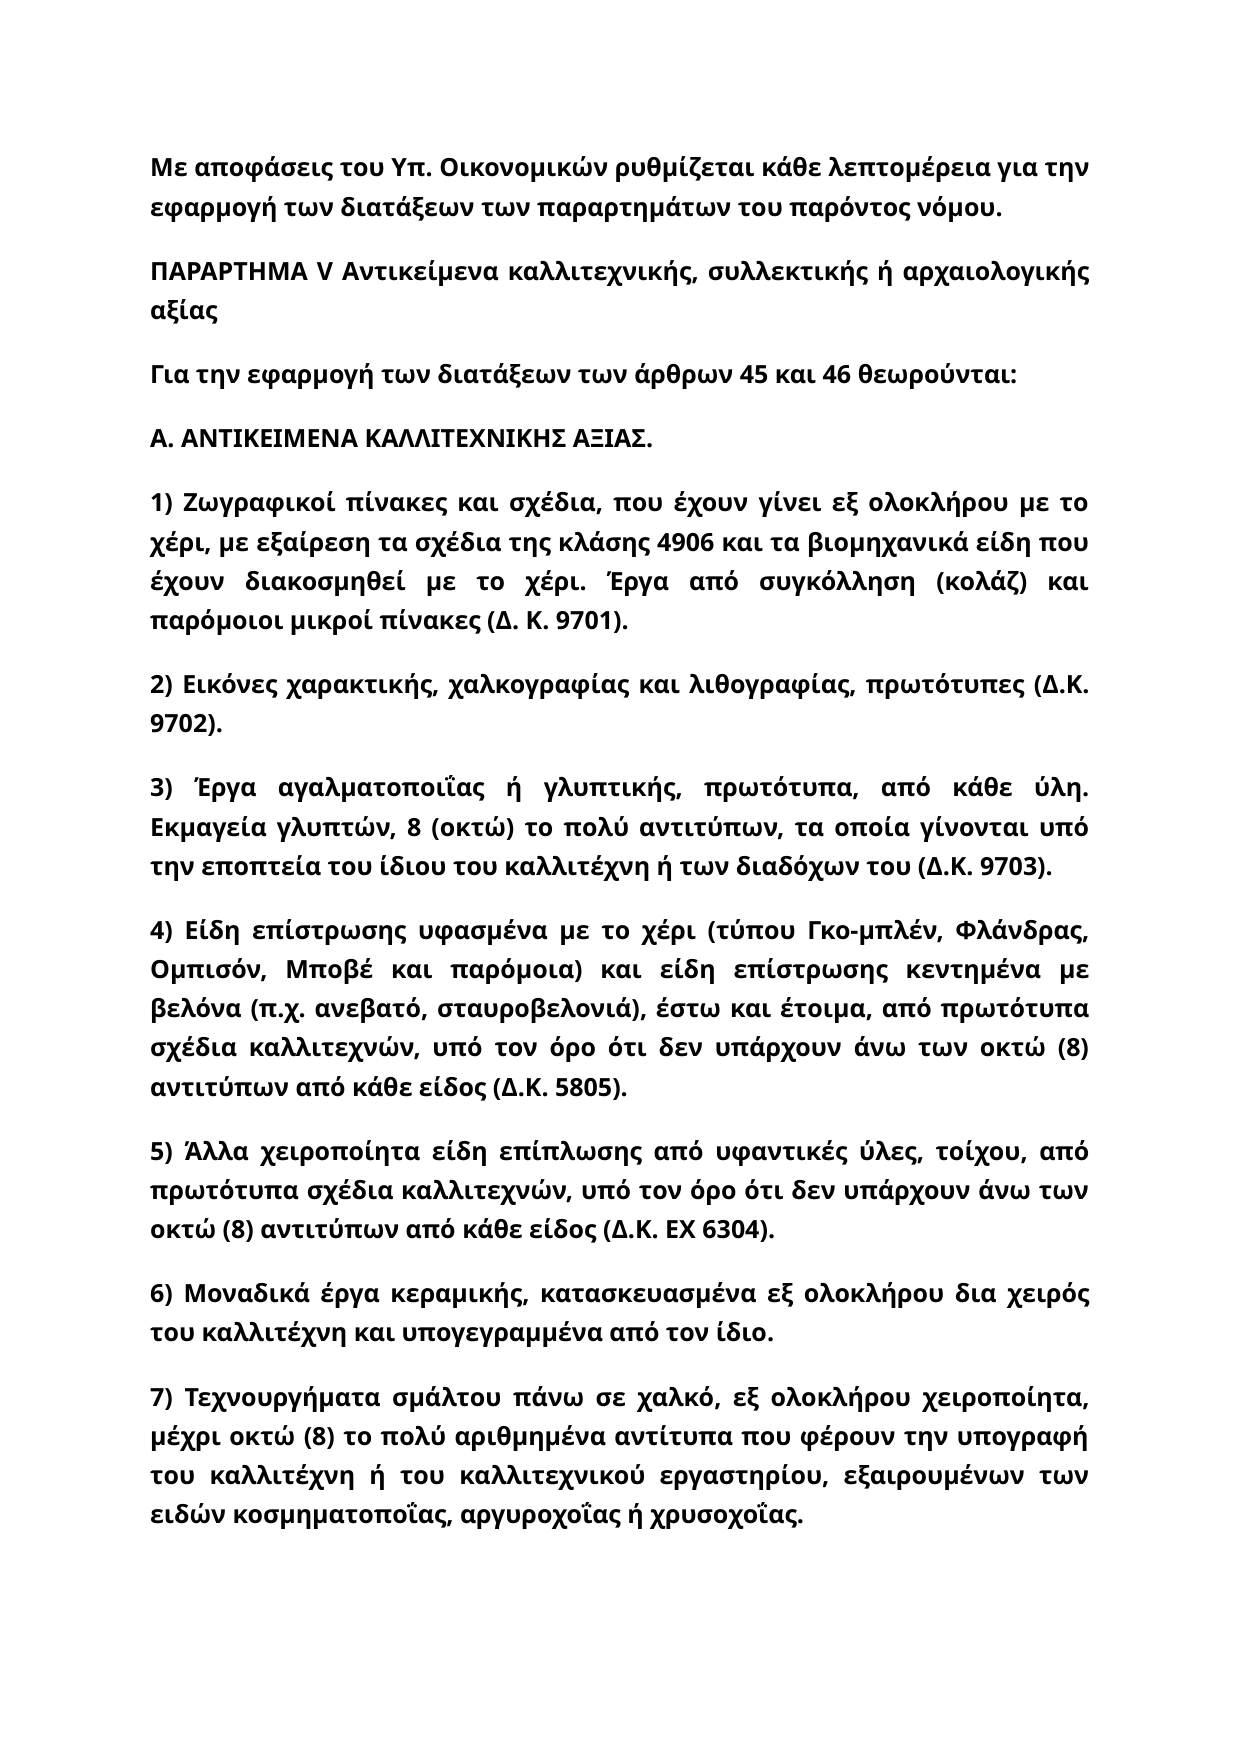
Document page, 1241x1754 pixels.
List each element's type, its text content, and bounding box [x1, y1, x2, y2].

text Για την εφαρμογή των διατάξεων των άρθρων 45 και 46 θεωρούνται: [150, 357, 1090, 391]
text 3) Έργα αγαλματοποιΐας ή γλυπτικής, πρωτότυπα, από κάθε ύλη. Εκμαγεία γλυπτών, 8 (οκτώ) το πολύ αντιτύπων, τα οποία γίνονται υπό την εποπτεία του ίδιου του καλλιτέχνη ή των διαδόχων του (Δ.Κ. 9703). [150, 770, 1090, 882]
text 6) Μοναδικά έργα κεραμικής, κατασκευασμένα εξ ολοκλήρου δια χειρός του καλλιτέχνη και υπογεγραμμένα από τον ίδιο. [150, 1276, 1090, 1349]
text ΠΑΡΑΡΤΗΜΑ V Αντικείμενα καλλιτεχνικής, συλλεκτικής ή αρχαιολογικής αξίας [150, 253, 1090, 327]
text 4) Είδη επίστρωσης υφασμένα με το χέρι (τύπου Γκο-μπλέν, Φλάνδρας, Ομπισόν, Μποβέ και παρόμοια) και είδη επίστρωσης κεντημένα με βελόνα (π.χ. ανεβατό, σταυροβελονιά), έστω και έτοιμα, από πρωτότυπα σχέδια καλλιτεχνών, υπό τον όρο ότι δεν υπάρχουν άνω των οκτώ (8) αντιτύπων από κάθε είδος (Δ.Κ. 5805). [150, 912, 1090, 1103]
text 2) Εικόνες χαρακτικής, χαλκογραφίας και λιθογραφίας, πρωτότυπες (Δ.Κ. 9702). [150, 667, 1090, 740]
text 7) Τεχνουργήματα σμάλτου πάνω σε χαλκό, εξ ολοκλήρου χειροποίητα, μέχρι οκτώ (8) το πολύ αριθμημένα αντίτυπα που φέρουν την υπογραφή του καλλιτέχνη ή του καλλιτεχνικού εργαστηρίου, εξαιρουμένων των ειδών κοσμηματοποΐας, αργυροχοΐας ή χρυσοχοΐας. [150, 1379, 1090, 1531]
text Με αποφάσεις του Υπ. Οικονομικών ρυθμίζεται κάθε λεπτομέρεια για την εφαρμογή των διατάξεων των παραρτημάτων του παρόντος νόμου. [150, 150, 1090, 223]
text 5) Άλλα χειροποίητα είδη επίπλωσης από υφαντικές ύλες, τοίχου, από πρωτότυπα σχέδια καλλιτεχνών, υπό τον όρο ότι δεν υπάρχουν άνω των οκτώ (8) αντιτύπων από κάθε είδος (Δ.Κ. ΕΧ 6304). [150, 1133, 1090, 1246]
text 1) Ζωγραφικοί πίνακες και σχέδια, που έχουν γίνει εξ ολοκλήρου με το χέρι, με εξαίρεση τα σχέδια της κλάσης 4906 και τα βιομηχανικά είδη που έχουν διακοσμηθεί με το χέρι. Έργα από συγκόλληση (κολάζ) και παρόμοιοι μικροί πίνακες (Δ. Κ. 9701). [150, 485, 1090, 637]
text Α. ΑΝΤΙΚΕΙΜΕΝΑ ΚΑΛΛΙΤΕΧΝΙΚΗΣ ΑΞΙΑΣ. [150, 421, 1090, 455]
